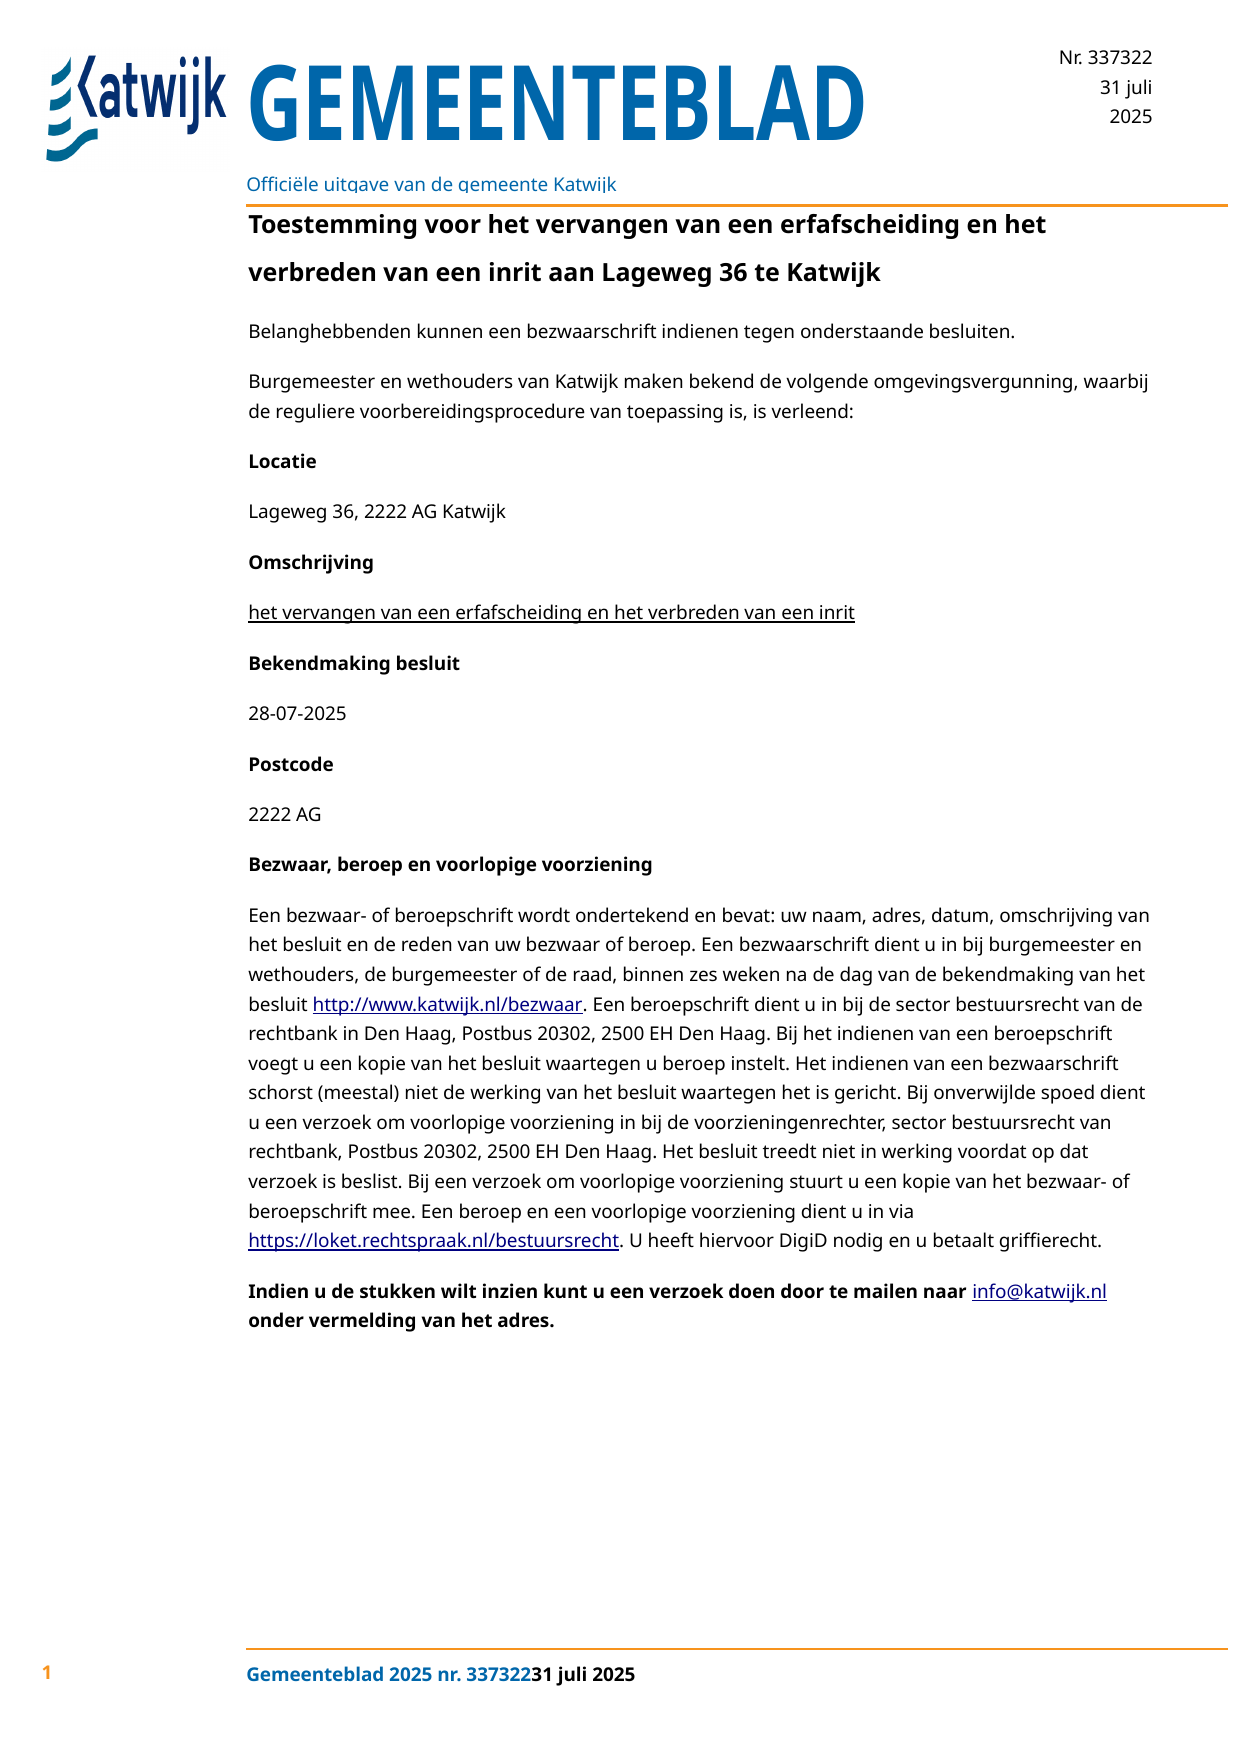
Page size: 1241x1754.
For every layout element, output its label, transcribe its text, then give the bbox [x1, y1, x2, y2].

text Belanghebbenden kunnen een bezwaarschrift indienen tegen onderstaande besluiten. [248, 318, 1152, 344]
text het vervangen van een erfafscheiding en het verbreden van een inrit [248, 599, 1152, 625]
text 28-07-2025 [248, 700, 1152, 726]
text Postcode [248, 751, 1152, 777]
text Indien u de stukken wilt inzien kunt u een verzoek doen door te mailen naar info@katwijk.nl onder vermelding van het adres. [248, 1278, 1152, 1333]
text Lageweg 36, 2222 AG Katwijk [248, 499, 1152, 524]
text 2222 AG [248, 801, 1152, 827]
picture [41, 47, 231, 172]
text Bekendmaking besluit [248, 650, 1152, 676]
text Locatie [248, 448, 1152, 474]
text Een bezwaar- of beroepschrift wordt ondertekend en bevat: uw naam, adres, datum, omschrijving van het besluit en de reden van uw bezwaar of beroep. Een bezwaarschrift dient u in bij burgemeester en wethouders, de burgemeester of de raad, binnen zes weken na de dag van de bekendmaking van het besluit http://www.katwijk.nl/bezwaar. Een beroepschrift dient u in bij de sector bestuursrecht van de rechtbank in Den Haag, Postbus 20302, 2500 EH Den Haag. Bij het indienen van een beroepschrift voegt u een kopie van het besluit waartegen u beroep instelt. Het indienen van een bezwaarschrift schorst (meestal) niet de werking van het besluit waartegen het is gericht. Bij onverwijlde spoed dient u een verzoek om voorlopige voorziening in bij de voorzieningenrechter, sector bestuursrecht van rechtbank, Postbus 20302, 2500 EH Den Haag. Het besluit treedt niet in werking voordat op dat verzoek is beslist. Bij een verzoek om voorlopige voorziening stuurt u een kopie van het bezwaar- of beroepschrift mee. Een beroep en een voorlopige voorziening dient u in via https://loket.rechtspraak.nl/bestuursrecht. U heeft hiervoor DigiD nodig en u betaalt griffierecht. [248, 902, 1152, 1253]
text Omschrijving [248, 549, 1152, 575]
text Burgemeester en wethouders van Katwijk maken bekend de volgende omgevingsvergunning, waarbij de reguliere voorbereidingsprocedure van toepassing is, is verleend: [248, 368, 1152, 424]
text Toestemming voor het vervangen van een erfafscheiding en het verbreden van een inrit aan Lageweg 36 te Katwijk [248, 207, 1152, 288]
text Bezwaar, beroep en voorlopige voorziening [248, 852, 1152, 877]
